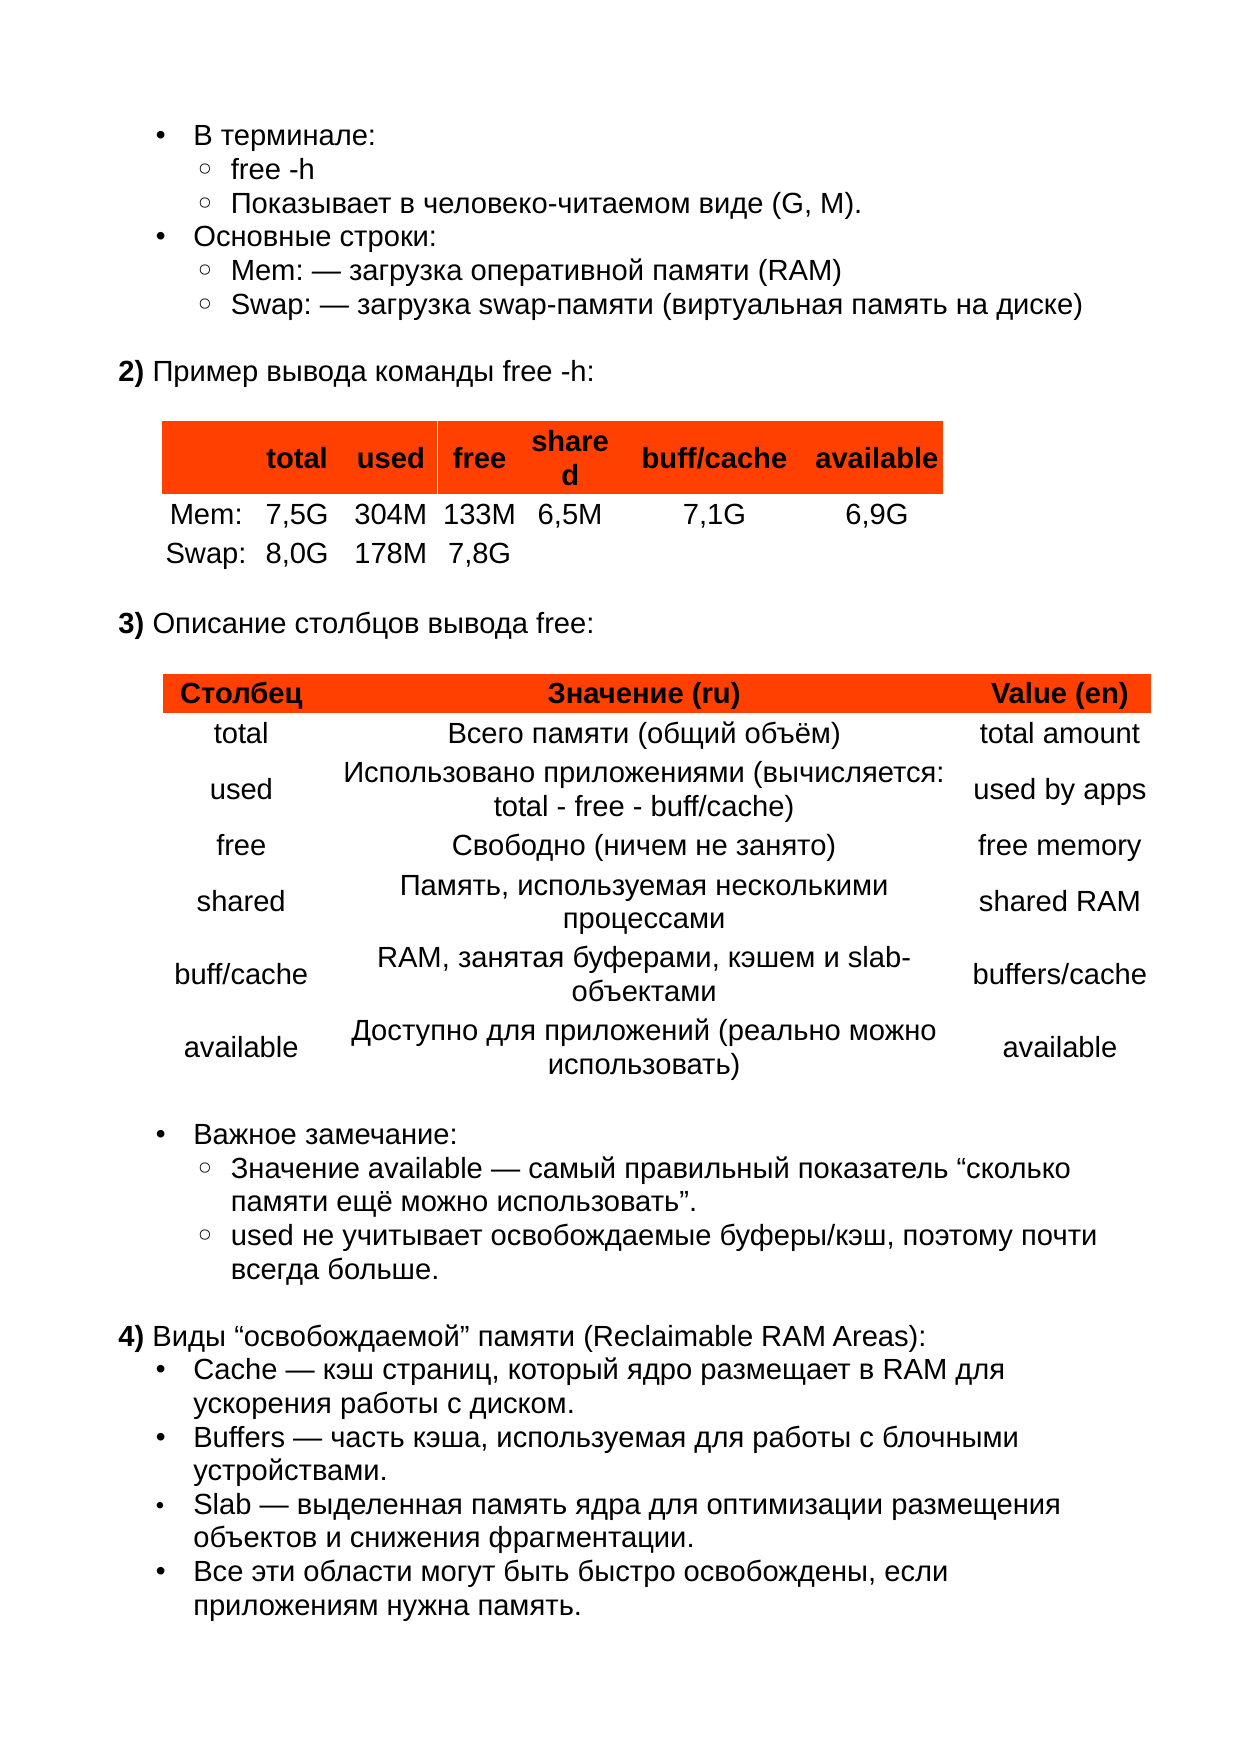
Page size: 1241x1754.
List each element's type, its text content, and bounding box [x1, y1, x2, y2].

table_cell [521, 534, 618, 573]
table_cell available [163, 1010, 319, 1083]
table_header shared [521, 421, 618, 494]
table_cell Всего памяти (общий объём) [319, 713, 969, 752]
text 3) Описание столбцов вывода free: [118, 606, 1122, 640]
list Важное замечание: [156, 1117, 1122, 1151]
list Значение available — самый правильный показатель “сколько памяти ещё можно использовать”. [193, 1151, 1122, 1218]
text 4) Виды “освобождаемой” памяти (Reclaimable RAM Areas): [118, 1319, 1122, 1352]
table_cell total amount [969, 713, 1151, 752]
list Swap: — загрузка swap-памяти (виртуальная память на диске) [193, 287, 1122, 321]
table_cell RAM, занятая буферами, кэшем и slab-объектами [319, 938, 969, 1010]
table_cell 304M [344, 494, 437, 533]
list Cache — кэш страниц, который ядро размещает в RAM для ускорения работы с диском. [156, 1352, 1122, 1419]
table_header Столбец [163, 674, 319, 713]
list Показывает в человеко-читаемом виде (G, M). [193, 186, 1122, 219]
table_cell free memory [969, 825, 1151, 864]
table_cell free [163, 825, 319, 864]
list Все эти области могут быть быстро освобождены, если приложениям нужна память. [156, 1554, 1122, 1621]
list used не учитывает освобождаемые буферы/кэш, поэтому почти всегда больше. [193, 1218, 1122, 1285]
table_header [162, 421, 250, 494]
table_cell Доступно для приложений (реально можно использовать) [319, 1010, 969, 1083]
table_cell 7,1G [618, 494, 810, 533]
table_cell Использовано приложениями (вычисляется: total - free - buff/cache) [319, 752, 969, 825]
table_cell [810, 534, 943, 573]
table_cell 7,5G [250, 494, 344, 533]
table_cell 133M [438, 494, 521, 533]
table_cell available [969, 1010, 1151, 1083]
table_cell shared RAM [969, 865, 1151, 937]
table_cell buff/cache [163, 938, 319, 1010]
table_cell Свободно (ничем не занято) [319, 825, 969, 864]
list Slab — выделенная память ядра для оптимизации размещения объектов и снижения фрагментации. [156, 1487, 1122, 1554]
table_header total [250, 421, 344, 494]
table_header Значение (ru) [319, 674, 969, 713]
text 2) Пример вывода команды free -h: [118, 354, 1122, 388]
list Mem: — загрузка оперативной памяти (RAM) [193, 253, 1122, 287]
table_cell 178M [344, 534, 437, 573]
table_header free [438, 421, 521, 494]
table_cell 8,0G [250, 534, 344, 573]
table_header Value (en) [969, 674, 1151, 713]
list Buffers — часть кэша, используемая для работы с блочными устройствами. [156, 1419, 1122, 1487]
table_cell 6,9G [810, 494, 943, 533]
list В терминале: [156, 118, 1122, 152]
list Основные строки: [156, 219, 1122, 253]
table_cell buffers/cache [969, 938, 1151, 1010]
table_cell total [163, 713, 319, 752]
table_header used [344, 421, 437, 494]
table_cell 7,8G [438, 534, 521, 573]
table_cell 6,5M [521, 494, 618, 533]
table_cell used by apps [969, 752, 1151, 825]
list free -h [193, 152, 1122, 186]
table_header available [810, 421, 943, 494]
table_cell Swap: [162, 534, 250, 573]
table_cell shared [163, 865, 319, 937]
table_cell Mem: [162, 494, 250, 533]
table_header buff/cache [618, 421, 810, 494]
table_cell [618, 534, 810, 573]
table_cell Память, используемая несколькими процессами [319, 865, 969, 937]
table_cell used [163, 752, 319, 825]
